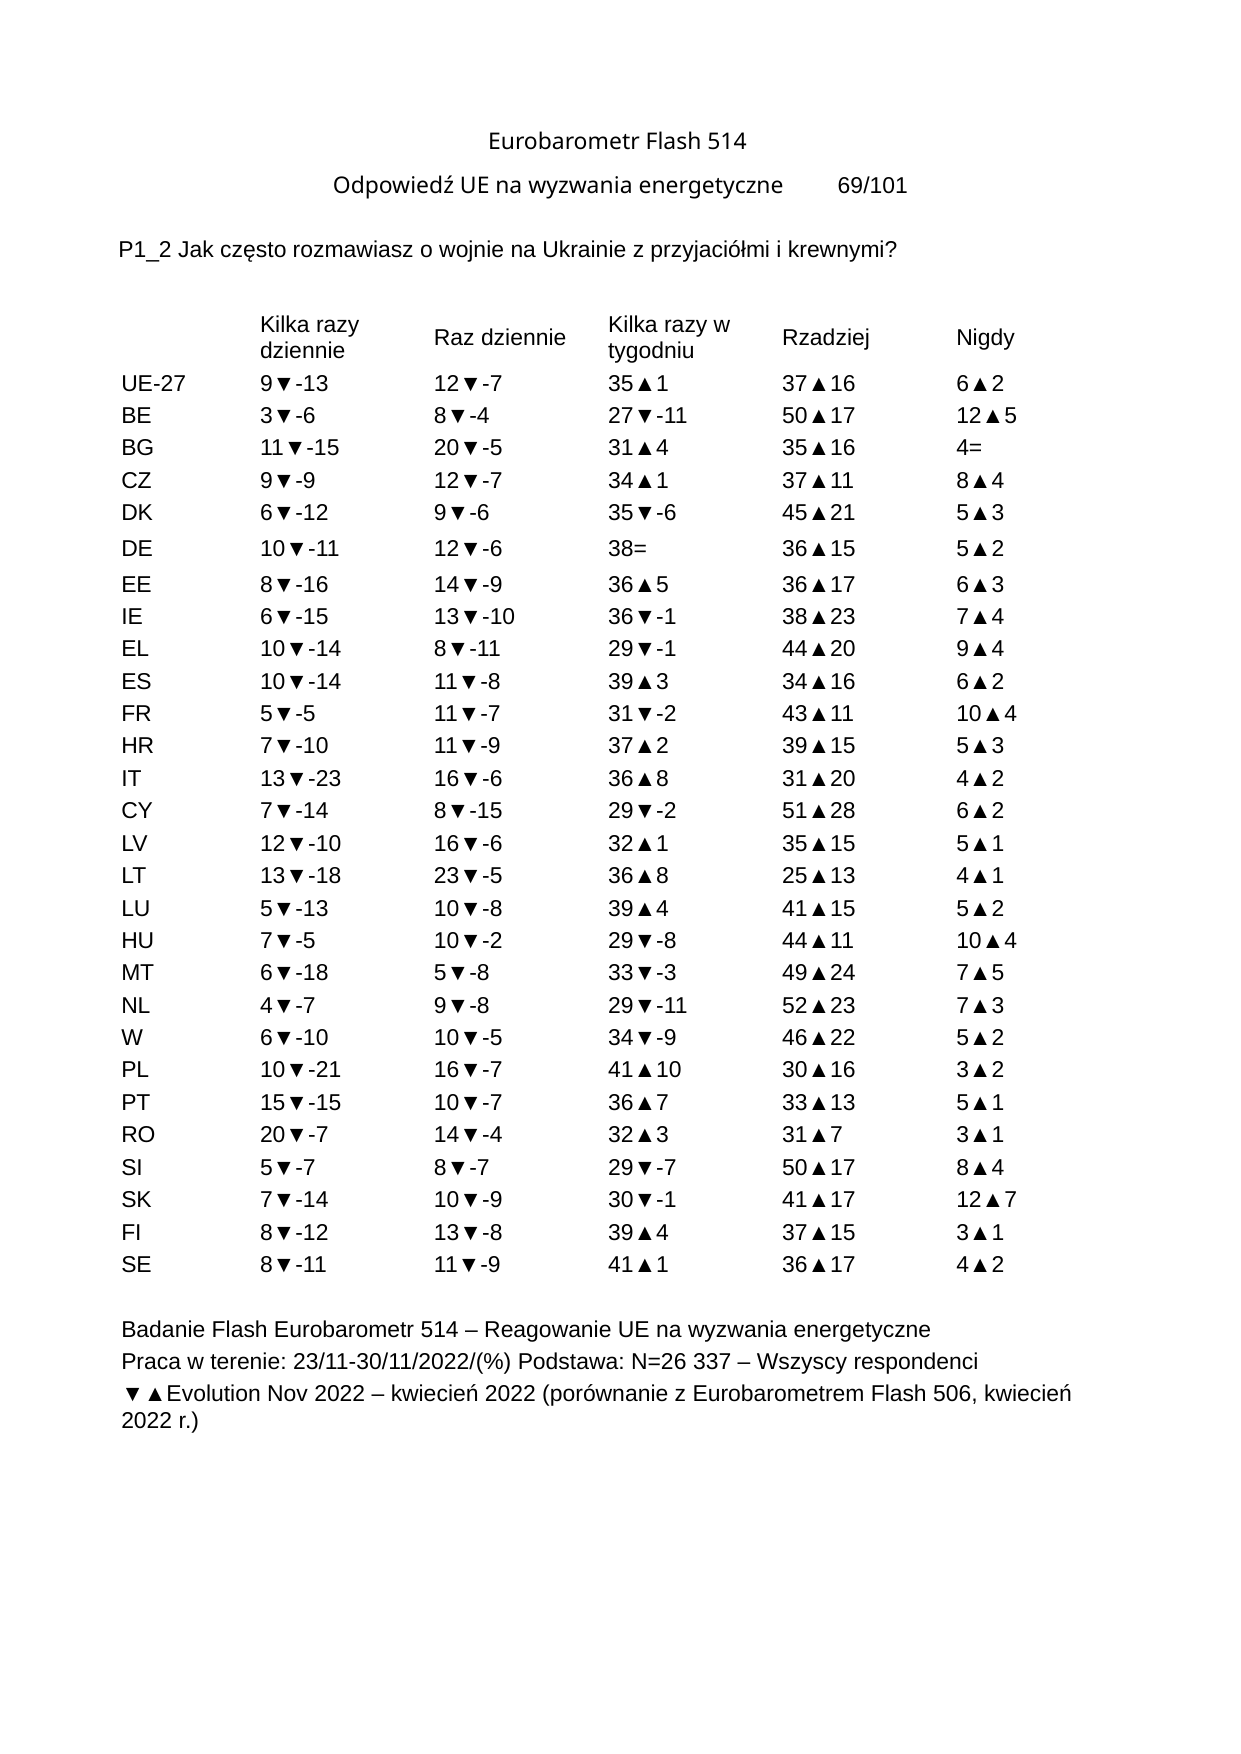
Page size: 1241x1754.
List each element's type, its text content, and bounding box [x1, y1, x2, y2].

table_cell 8▼-16 [257, 568, 431, 600]
table_cell 13▼-10 [431, 600, 605, 632]
table_cell 36▲8 [605, 859, 779, 891]
table_cell 32▲1 [605, 827, 779, 859]
table_cell RO [118, 1118, 257, 1151]
table_cell 6▼-18 [257, 956, 431, 989]
table_cell SI [118, 1151, 257, 1183]
table_cell [257, 1280, 431, 1313]
table_cell 41▲15 [779, 891, 953, 924]
table_cell MT [118, 956, 257, 989]
table_cell ▼▲Evolution Nov 2022 – kwiecień 2022 (porównanie z Eurobarometrem Flash 506, kwiecień 2022 r.) [118, 1378, 1127, 1436]
table_cell FR [118, 697, 257, 729]
table_cell 30▲16 [779, 1054, 953, 1086]
table_cell 10▼-14 [257, 665, 431, 697]
table_cell 5▲2 [953, 891, 1127, 924]
table_cell 37▲15 [779, 1215, 953, 1248]
table_cell 39▲4 [605, 891, 779, 924]
table_cell 46▲22 [779, 1021, 953, 1053]
table_cell ES [118, 665, 257, 697]
table_cell Praca w terenie: 23/11-30/11/2022/(%) Podstawa: N=26 337 – Wszyscy respondenci [118, 1345, 1127, 1377]
table_cell 12▼-10 [257, 827, 431, 859]
table_cell 10▼-11 [257, 529, 431, 567]
table_cell 34▲16 [779, 665, 953, 697]
table_cell CZ [118, 464, 257, 496]
table_cell 3▲1 [953, 1118, 1127, 1151]
table_cell 50▲17 [779, 399, 953, 431]
table_cell 32▲3 [605, 1118, 779, 1151]
table_cell BE [118, 399, 257, 431]
table_cell 33▲13 [779, 1086, 953, 1118]
text P1_2 Jak często rozmawiasz o wojnie na Ukrainie z przyjaciółmi i krewnymi? [118, 236, 1122, 262]
table_cell IE [118, 600, 257, 632]
table_cell 14▼-4 [431, 1118, 605, 1151]
table_cell 7▲5 [953, 956, 1127, 989]
table_cell 5▲1 [953, 827, 1127, 859]
table_cell 31▼-2 [605, 697, 779, 729]
table_cell 34▲1 [605, 464, 779, 496]
table_cell 5▲3 [953, 730, 1127, 762]
table_cell 10▼-5 [431, 1021, 605, 1053]
table_cell EE [118, 568, 257, 600]
table_cell 6▲2 [953, 794, 1127, 827]
table_cell 36▲15 [779, 529, 953, 567]
table_cell 20▼-5 [431, 431, 605, 464]
table_cell 13▼-23 [257, 762, 431, 794]
table_cell [779, 1280, 953, 1313]
table_cell 6▼-10 [257, 1021, 431, 1053]
table_cell 12▼-7 [431, 367, 605, 399]
table_header Rzadziej [779, 308, 953, 367]
table_cell 51▲28 [779, 794, 953, 827]
table_cell 8▼-15 [431, 794, 605, 827]
table_cell 37▲16 [779, 367, 953, 399]
table_cell 29▼-2 [605, 794, 779, 827]
table_cell 35▲15 [779, 827, 953, 859]
table_cell 31▲4 [605, 431, 779, 464]
table_cell 36▲17 [779, 568, 953, 600]
table_cell 4▲1 [953, 859, 1127, 891]
table_cell 12▼-6 [431, 529, 605, 567]
table_cell EL [118, 632, 257, 665]
table_cell 12▼-7 [431, 464, 605, 496]
table_cell 41▲17 [779, 1183, 953, 1215]
table_cell LT [118, 859, 257, 891]
table_cell 10▼-9 [431, 1183, 605, 1215]
table_cell 6▼-15 [257, 600, 431, 632]
table_header Kilka razy w tygodniu [605, 308, 779, 367]
table_cell 35▲16 [779, 431, 953, 464]
table_cell 11▼-9 [431, 1248, 605, 1280]
table_cell DE [118, 529, 257, 567]
table_cell 10▼-7 [431, 1086, 605, 1118]
table_cell 31▲20 [779, 762, 953, 794]
table_cell 34▼-9 [605, 1021, 779, 1053]
table_cell CY [118, 794, 257, 827]
table_cell 3▲1 [953, 1215, 1127, 1248]
table_cell [953, 1280, 1127, 1313]
table_cell 33▼-3 [605, 956, 779, 989]
table_cell 3▼-6 [257, 399, 431, 431]
table_cell 9▲4 [953, 632, 1127, 665]
table_cell 25▲13 [779, 859, 953, 891]
table_cell 52▲23 [779, 989, 953, 1021]
table_cell 36▲17 [779, 1248, 953, 1280]
table_cell 6▲2 [953, 665, 1127, 697]
table_cell 10▼-2 [431, 924, 605, 956]
table_cell 8▼-7 [431, 1151, 605, 1183]
table_cell 35▲1 [605, 367, 779, 399]
table_cell 15▼-15 [257, 1086, 431, 1118]
table_cell 5▼-13 [257, 891, 431, 924]
table_cell 4▼-7 [257, 989, 431, 1021]
table_cell 35▼-6 [605, 496, 779, 528]
table_cell 36▲8 [605, 762, 779, 794]
table_cell IT [118, 762, 257, 794]
table_cell 41▲1 [605, 1248, 779, 1280]
table_cell 29▼-1 [605, 632, 779, 665]
table_cell 16▼-7 [431, 1054, 605, 1086]
table_cell 10▼-21 [257, 1054, 431, 1086]
table_cell 7▼-10 [257, 730, 431, 762]
table_cell 6▼-12 [257, 496, 431, 528]
table_cell 7▲4 [953, 600, 1127, 632]
table_cell 5▲1 [953, 1086, 1127, 1118]
table_cell [605, 1280, 779, 1313]
table_cell 7▼-5 [257, 924, 431, 956]
table_cell 45▲21 [779, 496, 953, 528]
table_cell 5▼-8 [431, 956, 605, 989]
table_cell 8▼-4 [431, 399, 605, 431]
table_header Raz dziennie [431, 308, 605, 367]
table_cell 23▼-5 [431, 859, 605, 891]
table_cell 29▼-8 [605, 924, 779, 956]
table_cell 8▼-11 [257, 1248, 431, 1280]
table_header Kilka razy dziennie [257, 308, 431, 367]
table_cell [431, 1280, 605, 1313]
table_cell 16▼-6 [431, 762, 605, 794]
table_cell 37▲2 [605, 730, 779, 762]
table_cell 3▲2 [953, 1054, 1127, 1086]
table_cell 39▲4 [605, 1215, 779, 1248]
table_cell 4▲2 [953, 762, 1127, 794]
table_cell 11▼-7 [431, 697, 605, 729]
table_cell 9▼-9 [257, 464, 431, 496]
table_header Nigdy [953, 308, 1127, 367]
table_cell 10▲4 [953, 924, 1127, 956]
table_cell 6▲3 [953, 568, 1127, 600]
table_cell 11▼-15 [257, 431, 431, 464]
table_cell 49▲24 [779, 956, 953, 989]
table_cell 43▲11 [779, 697, 953, 729]
table_cell 10▼-14 [257, 632, 431, 665]
table_cell W [118, 1021, 257, 1053]
table_cell 9▼-6 [431, 496, 605, 528]
table_cell 31▲7 [779, 1118, 953, 1151]
table_cell SK [118, 1183, 257, 1215]
table_cell 8▲4 [953, 1151, 1127, 1183]
table_cell 29▼-7 [605, 1151, 779, 1183]
table_cell DK [118, 496, 257, 528]
table_cell 16▼-6 [431, 827, 605, 859]
table_cell 9▼-8 [431, 989, 605, 1021]
table_cell 6▲2 [953, 367, 1127, 399]
table_cell 27▼-11 [605, 399, 779, 431]
table_cell 11▼-8 [431, 665, 605, 697]
table_cell 7▼-14 [257, 1183, 431, 1215]
table_cell BG [118, 431, 257, 464]
table_cell NL [118, 989, 257, 1021]
table_cell 14▼-9 [431, 568, 605, 600]
table_cell 5▲2 [953, 529, 1127, 567]
table_cell Badanie Flash Eurobarometr 514 – Reagowanie UE na wyzwania energetyczne [118, 1313, 1127, 1345]
table_cell 7▼-14 [257, 794, 431, 827]
table_cell 37▲11 [779, 464, 953, 496]
table_cell 29▼-11 [605, 989, 779, 1021]
table_cell HR [118, 730, 257, 762]
table_cell 8▼-11 [431, 632, 605, 665]
table_cell 5▲3 [953, 496, 1127, 528]
table_cell 39▲3 [605, 665, 779, 697]
table_cell 5▲2 [953, 1021, 1127, 1053]
table_cell PT [118, 1086, 257, 1118]
table_cell 44▲11 [779, 924, 953, 956]
table_cell 20▼-7 [257, 1118, 431, 1151]
table_cell 11▼-9 [431, 730, 605, 762]
table_cell 12▲5 [953, 399, 1127, 431]
table_cell 39▲15 [779, 730, 953, 762]
table_cell 10▲4 [953, 697, 1127, 729]
table_cell 12▲7 [953, 1183, 1127, 1215]
table_cell 30▼-1 [605, 1183, 779, 1215]
table_cell LU [118, 891, 257, 924]
table_cell 8▼-12 [257, 1215, 431, 1248]
table_cell 36▲5 [605, 568, 779, 600]
table_cell 38= [605, 529, 779, 567]
table_cell 36▼-1 [605, 600, 779, 632]
table_cell 8▲4 [953, 464, 1127, 496]
table_cell LV [118, 827, 257, 859]
table_header [118, 308, 257, 367]
table_cell 41▲10 [605, 1054, 779, 1086]
table_cell 44▲20 [779, 632, 953, 665]
table_cell 13▼-8 [431, 1215, 605, 1248]
table_cell 4▲2 [953, 1248, 1127, 1280]
table_cell 50▲17 [779, 1151, 953, 1183]
table_cell 36▲7 [605, 1086, 779, 1118]
table_cell 7▲3 [953, 989, 1127, 1021]
table_cell UE-27 [118, 367, 257, 399]
table_cell 9▼-13 [257, 367, 431, 399]
table_cell 13▼-18 [257, 859, 431, 891]
table_cell HU [118, 924, 257, 956]
table_cell 38▲23 [779, 600, 953, 632]
table_cell 10▼-8 [431, 891, 605, 924]
table_cell 5▼-5 [257, 697, 431, 729]
table_cell FI [118, 1215, 257, 1248]
table_cell PL [118, 1054, 257, 1086]
table_cell SE [118, 1248, 257, 1280]
table_cell 4= [953, 431, 1127, 464]
table_cell [118, 1280, 257, 1313]
table_cell 5▼-7 [257, 1151, 431, 1183]
